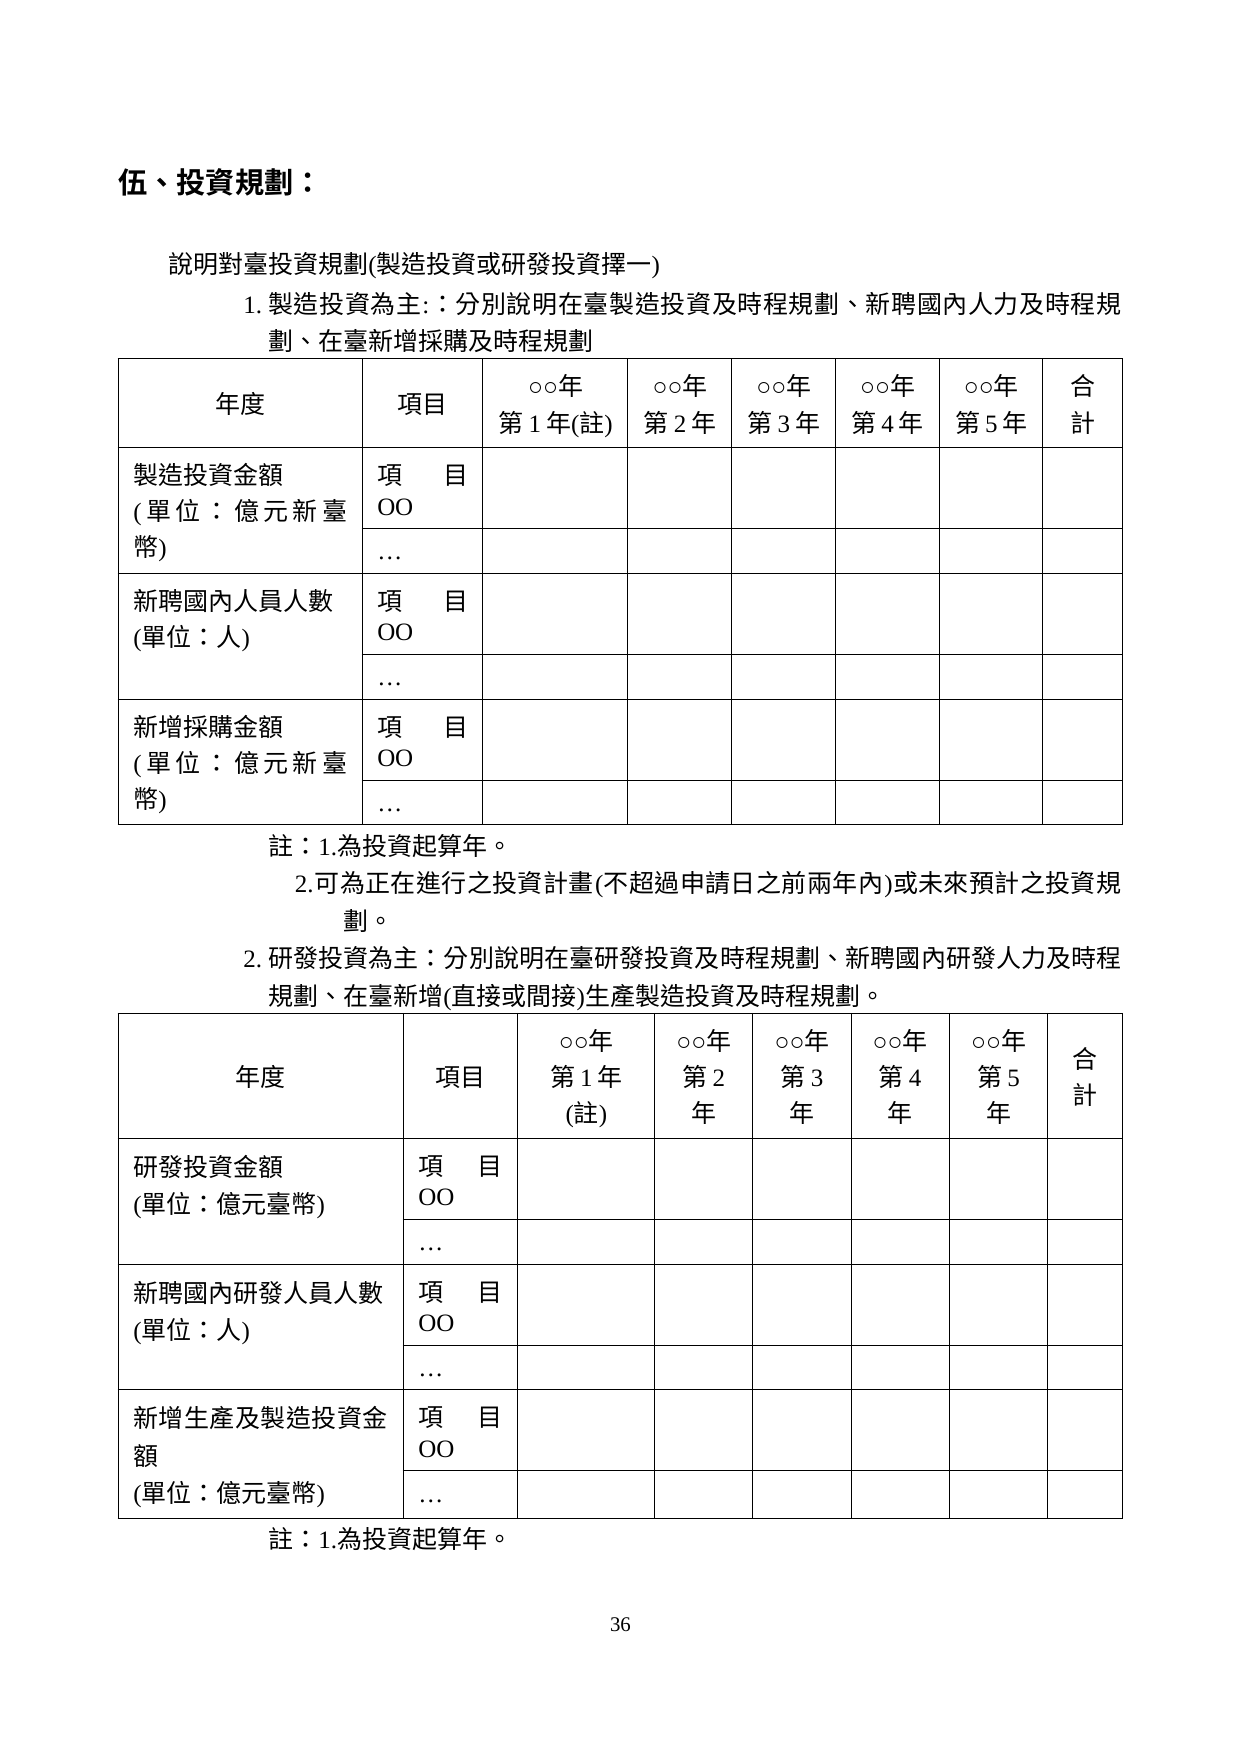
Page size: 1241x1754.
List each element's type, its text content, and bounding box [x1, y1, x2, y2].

table_cell [628, 781, 731, 824]
table_header ○○年 第4年 [836, 359, 939, 447]
table_cell [732, 700, 835, 779]
table_cell [753, 1265, 851, 1344]
table_cell 新增生產及製造投資金額 (單位：億元臺幣) [119, 1390, 403, 1518]
subtitle 伍、投資規劃： [118, 139, 1122, 202]
table_cell [1043, 448, 1122, 528]
table_cell [950, 1220, 1047, 1263]
table_header ○○年 第1年(註) [518, 1014, 654, 1138]
table_cell [483, 655, 627, 698]
table_cell [1043, 529, 1122, 573]
table_cell [940, 655, 1042, 698]
text 2.可為正在進行之投資計畫(不超過申請日之前兩年內)或未來預計之投資規劃。 [268, 863, 1122, 938]
table_cell [1048, 1390, 1122, 1470]
table_cell [483, 448, 627, 528]
table_cell [1048, 1346, 1122, 1389]
table_cell … [404, 1220, 517, 1263]
table_cell … [404, 1471, 517, 1518]
table_cell [753, 1346, 851, 1389]
table_cell 新聘國內人員人數 (單位：人) [119, 574, 362, 698]
table_cell [940, 448, 1042, 528]
table_cell … [404, 1346, 517, 1389]
table_cell [753, 1139, 851, 1219]
table_cell [852, 1346, 949, 1389]
table_cell [732, 781, 835, 824]
table_header ○○年 第1年(註) [483, 359, 627, 447]
table_cell [1048, 1139, 1122, 1219]
table_cell [753, 1471, 851, 1518]
table_cell [1043, 700, 1122, 779]
table_cell [628, 529, 731, 573]
table_cell [836, 448, 939, 528]
table_cell [852, 1220, 949, 1263]
table_header ○○年 第2年 [628, 359, 731, 447]
table_cell [732, 574, 835, 654]
table_header 合計 [1048, 1014, 1122, 1138]
table_cell [836, 655, 939, 698]
table_cell [940, 700, 1042, 779]
table_cell 項目OO [404, 1139, 517, 1219]
table_cell 項目OO [404, 1265, 517, 1344]
table_cell [483, 781, 627, 824]
table_cell [1048, 1220, 1122, 1263]
table_cell [940, 574, 1042, 654]
table_cell [852, 1390, 949, 1470]
table_cell 製造投資金額 (單位：億元新臺幣) [119, 448, 362, 573]
table_cell [518, 1346, 654, 1389]
table_cell [836, 574, 939, 654]
table_cell [655, 1265, 752, 1344]
table_cell 項目OO [363, 448, 482, 528]
table_cell [655, 1139, 752, 1219]
table_cell [483, 574, 627, 654]
table_cell [852, 1265, 949, 1344]
table_cell [940, 781, 1042, 824]
table_cell [628, 700, 731, 779]
table_cell [655, 1346, 752, 1389]
table_cell [628, 655, 731, 698]
table_cell [950, 1346, 1047, 1389]
table_header 合計 [1043, 359, 1122, 447]
table_cell [518, 1139, 654, 1219]
table_cell … [363, 529, 482, 573]
table_cell [655, 1471, 752, 1518]
table_cell [950, 1390, 1047, 1470]
table_cell [950, 1265, 1047, 1344]
table_header 項目 [363, 359, 482, 447]
table_header ○○年 第5年 [950, 1014, 1047, 1138]
table_cell [836, 700, 939, 779]
table_cell 新增採購金額 (單位：億元新臺幣) [119, 700, 362, 824]
table_cell [518, 1471, 654, 1518]
list 製造投資為主:：分別說明在臺製造投資及時程規劃、新聘國內人力及時程規劃、在臺新增採購及時程規劃 [243, 283, 1122, 358]
table_cell [1043, 655, 1122, 698]
table_cell 項目OO [363, 574, 482, 654]
table_cell [628, 574, 731, 654]
table_cell [655, 1220, 752, 1263]
table_cell 項目OO [404, 1390, 517, 1470]
table_cell [852, 1139, 949, 1219]
table_cell [518, 1220, 654, 1263]
table_cell [852, 1471, 949, 1518]
table_cell [518, 1265, 654, 1344]
table_cell [950, 1139, 1047, 1219]
text 註：1.為投資起算年。 [268, 1519, 1122, 1556]
table_cell 研發投資金額 (單位：億元臺幣) [119, 1139, 403, 1263]
table_cell [753, 1220, 851, 1263]
table_cell … [363, 655, 482, 698]
table_header 年度 [119, 1014, 403, 1138]
table_cell [1048, 1265, 1122, 1344]
text 註：1.為投資起算年。 [268, 825, 1122, 863]
table_header 年度 [119, 359, 362, 447]
table_cell [1043, 781, 1122, 824]
table_cell [628, 448, 731, 528]
table_cell [483, 529, 627, 573]
table_cell [836, 781, 939, 824]
table_header ○○年 第5年 [940, 359, 1042, 447]
table_cell [940, 529, 1042, 573]
table_header 項目 [404, 1014, 517, 1138]
table_cell [518, 1390, 654, 1470]
table_header ○○年 第4年 [852, 1014, 949, 1138]
table_cell [732, 448, 835, 528]
table_cell 新聘國內研發人員人數 (單位：人) [119, 1265, 403, 1389]
table_header ○○年 第2年 [655, 1014, 752, 1138]
table_cell [655, 1390, 752, 1470]
table_cell 項目OO [363, 700, 482, 779]
table_cell [1043, 574, 1122, 654]
table_cell [950, 1471, 1047, 1518]
table_cell … [363, 781, 482, 824]
table_cell [753, 1390, 851, 1470]
table_header ○○年 第3年 [753, 1014, 851, 1138]
table_cell [836, 529, 939, 573]
table_cell [1048, 1471, 1122, 1518]
table_cell [732, 655, 835, 698]
text 說明對臺投資規劃(製造投資或研發投資擇一) [168, 221, 1122, 283]
table_header ○○年 第3年 [732, 359, 835, 447]
list 研發投資為主：分別說明在臺研發投資及時程規劃、新聘國內研發人力及時程規劃、在臺新增(直接或間接)生產製造投資及時程規劃。 [243, 938, 1122, 1013]
table_cell [732, 529, 835, 573]
table_cell [483, 700, 627, 779]
